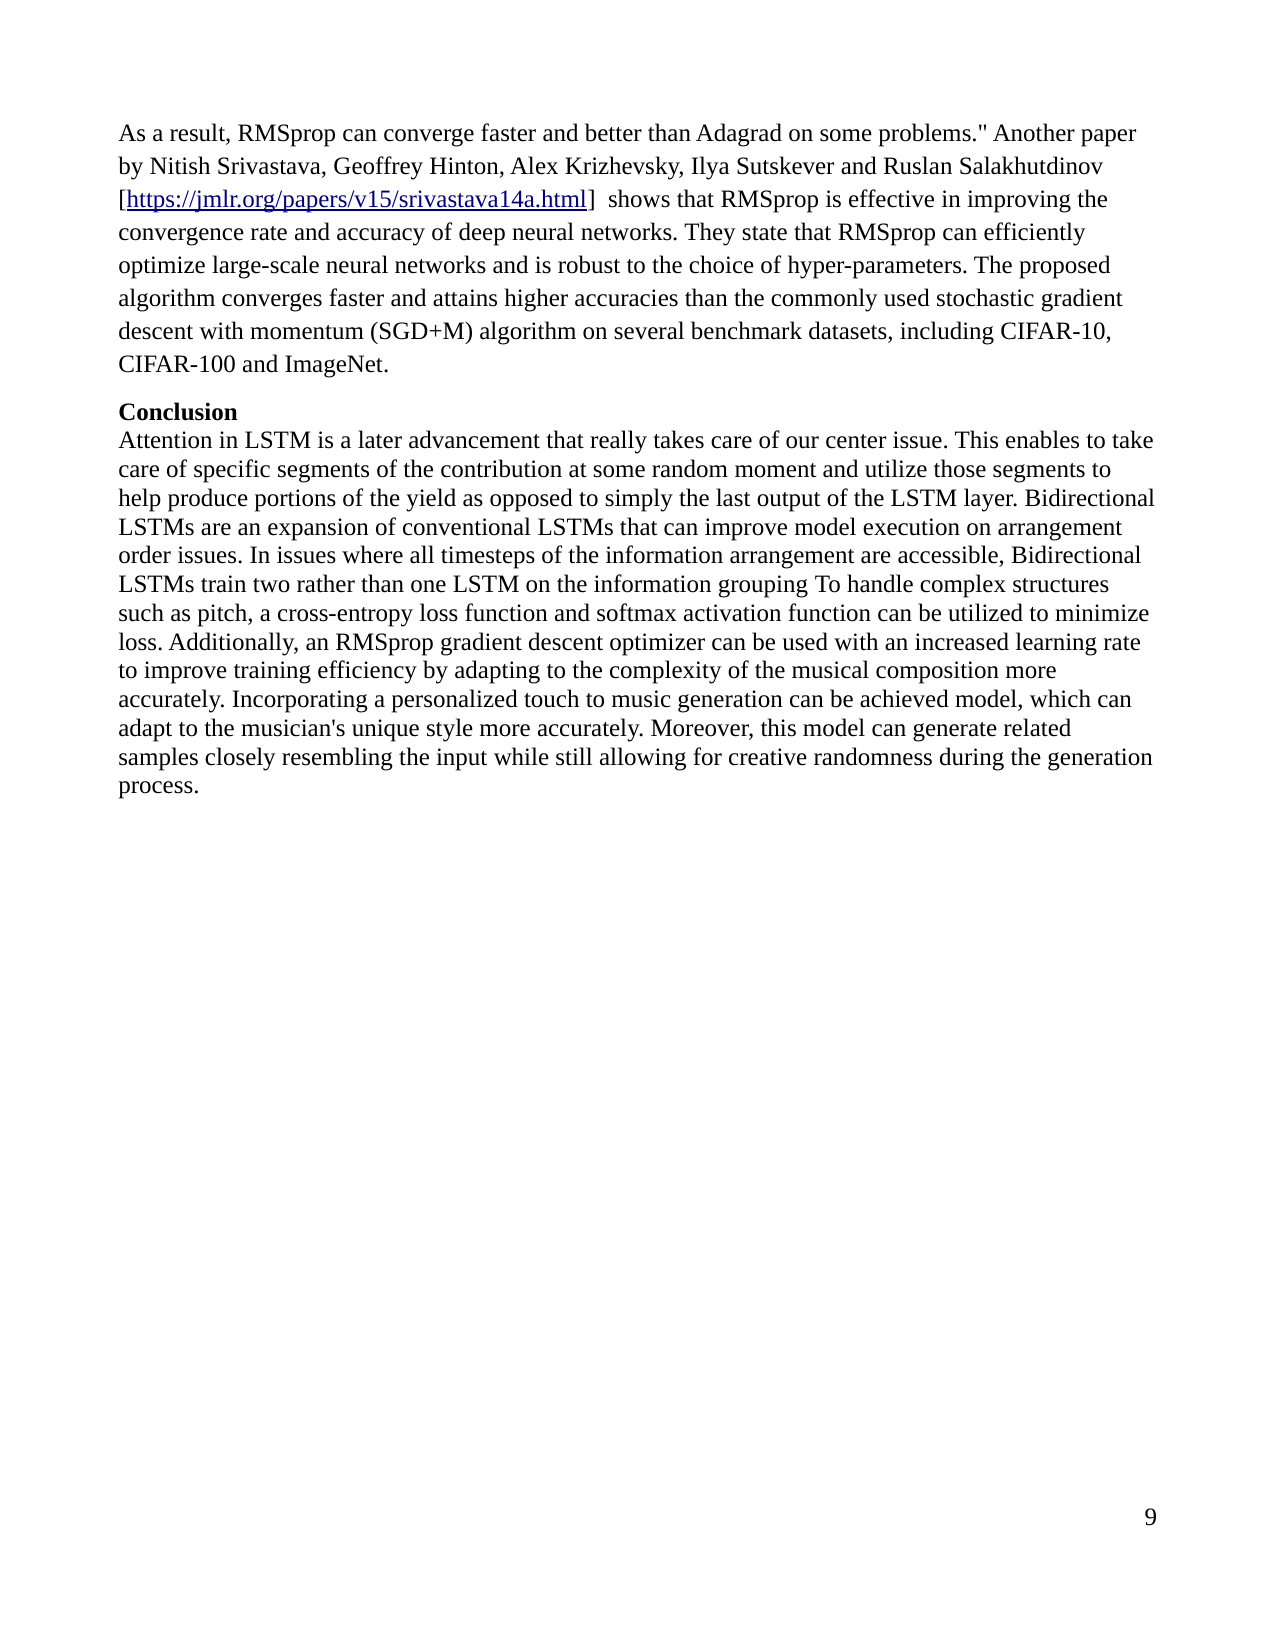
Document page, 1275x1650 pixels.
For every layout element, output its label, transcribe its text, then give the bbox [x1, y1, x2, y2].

text Conclusion [118, 397, 1157, 426]
text Attention in LSTM is a later advancement that really takes care of our center issue. This enables to take care of specific segments of the contribution at some random moment and utilize those segments to help produce portions of the yield as opposed to simply the last output of the LSTM layer. Bidirectional LSTMs are an expansion of conventional LSTMs that can improve model execution on arrangement order issues. In issues where all timesteps of the information arrangement are accessible, Bidirectional LSTMs train two rather than one LSTM on the information grouping To handle complex structures such as pitch, a cross-entropy loss function and softmax activation function can be utilized to minimize loss. Additionally, an RMSprop gradient descent optimizer can be used with an increased learning rate to improve training efficiency by adapting to the complexity of the musical composition more accurately. Incorporating a personalized touch to music generation can be achieved model, which can adapt to the musician's unique style more accurately. Moreover, this model can generate related samples closely resembling the input while still allowing for creative randomness during the generation process. [118, 426, 1157, 799]
text As a result, RMSprop can converge faster and better than Adagrad on some problems." Another paper by Nitish Srivastava, Geoffrey Hinton, Alex Krizhevsky, Ilya Sutskever and Ruslan Salakhutdinov [https://jmlr.org/papers/v15/srivastava14a.html] shows that RMSprop is effective in improving the convergence rate and accuracy of deep neural networks. They state that RMSprop can efficiently optimize large-scale neural networks and is robust to the choice of hyper-parameters. The proposed algorithm converges faster and attains higher accuracies than the commonly used stochastic gradient descent with momentum (SGD+M) algorithm on several benchmark datasets, including CIFAR-10, CIFAR-100 and ImageNet. [118, 118, 1157, 378]
